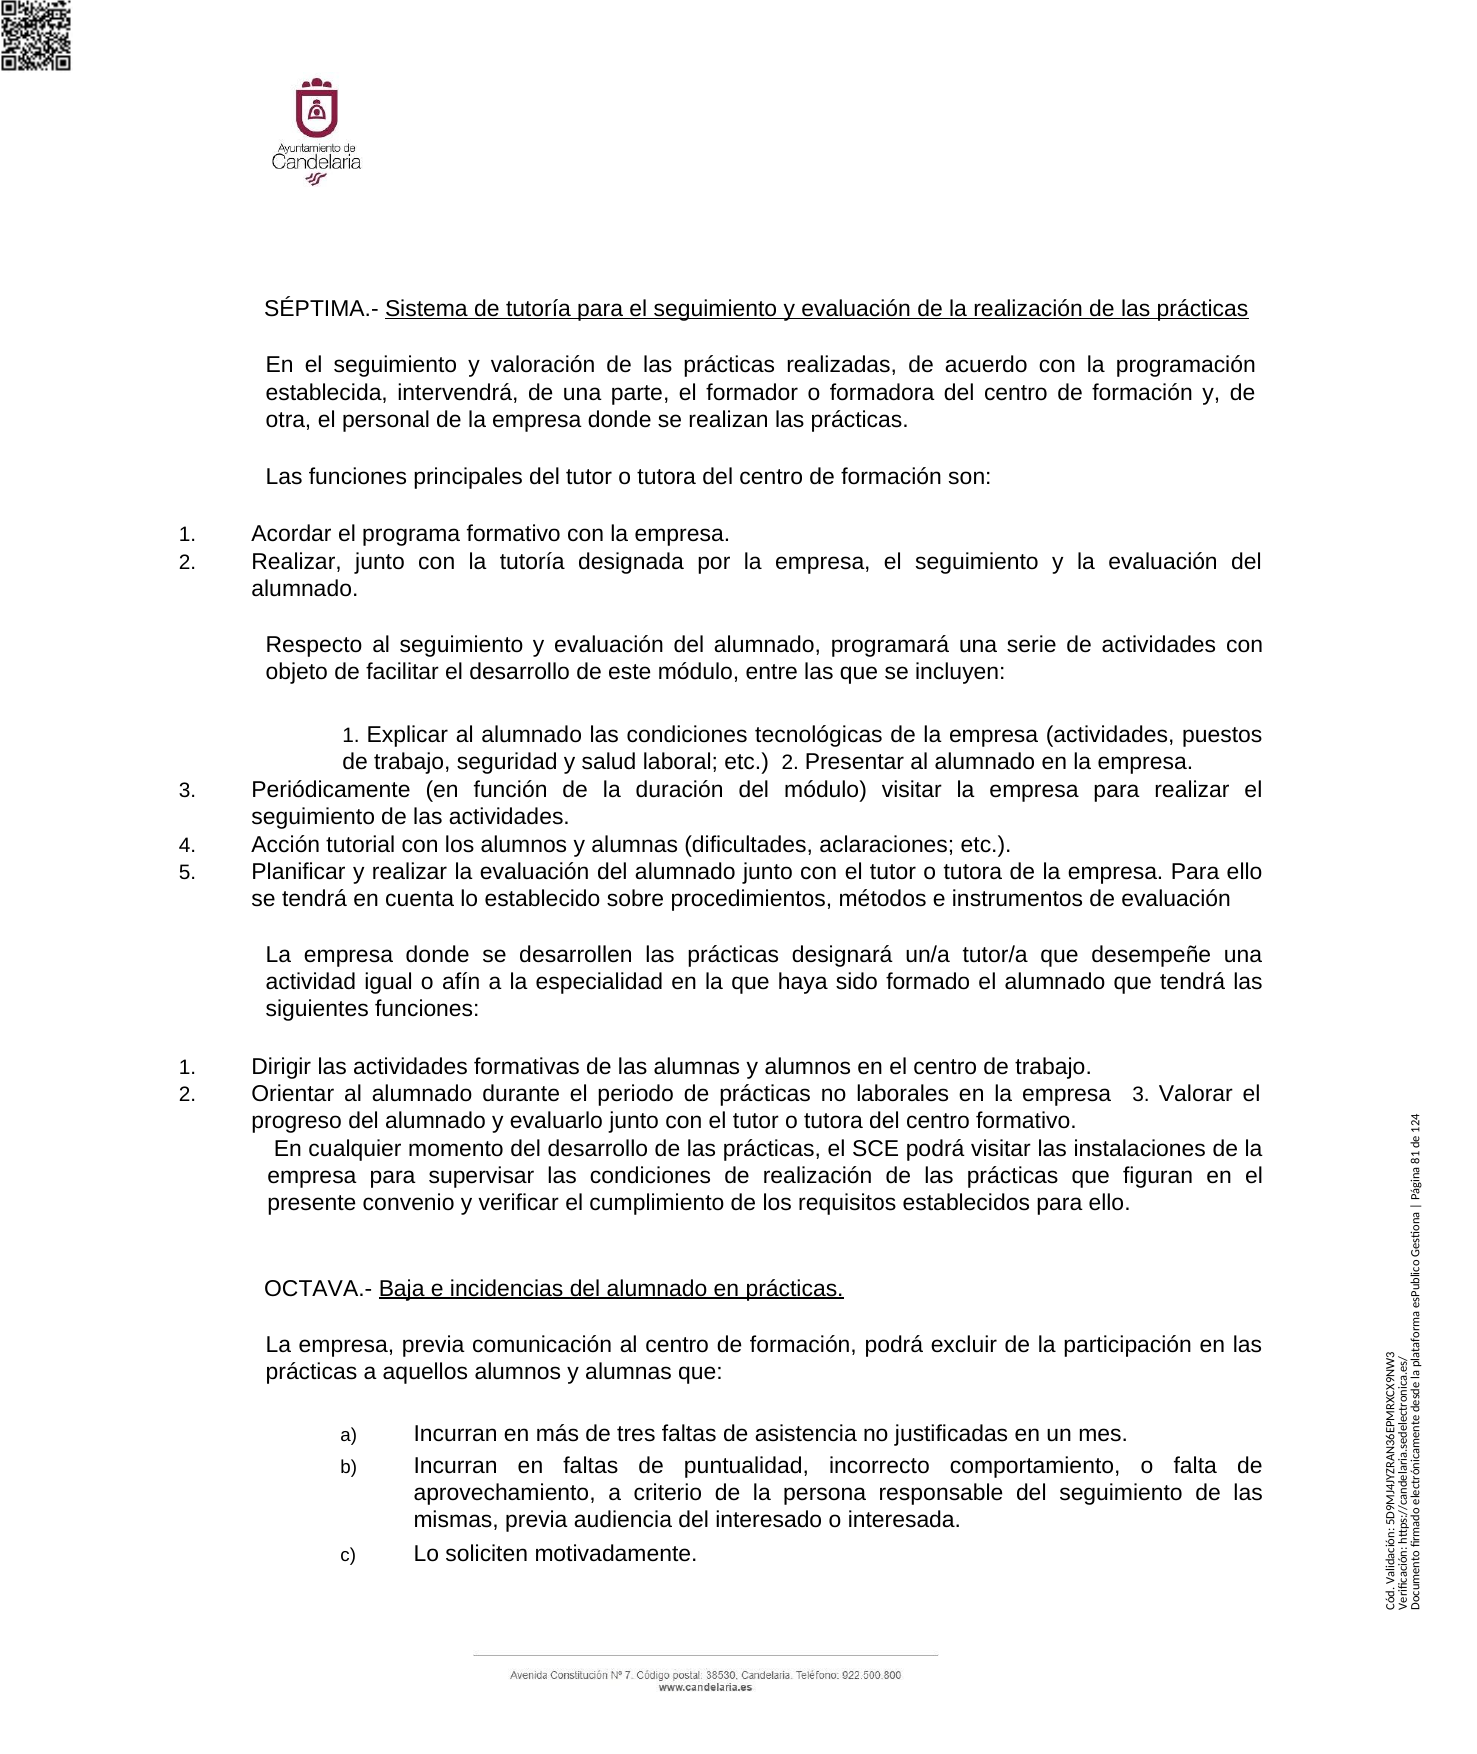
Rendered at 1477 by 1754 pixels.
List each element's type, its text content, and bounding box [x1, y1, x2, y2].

list Planificar y realizar la evaluación del alumnado junto con el tutor o tutora de la empresa. Para ello se tendrá en cuenta lo establecido sobre procedimientos, métodos e instrumentos de evaluación [179, 858, 1264, 912]
list Realizar, junto con la tutoría designada por la empresa, el seguimiento y la evaluación del alumnado. [179, 548, 1264, 601]
text OCTAVA.- Baja e incidencias del alumnado en prácticas. [264, 1274, 1269, 1301]
text 1. Explicar al alumnado las condiciones tecnológicas de la empresa (actividades, puestos de trabajo, seguridad y salud laboral; etc.) 2. Presentar al alumnado en la empresa. [342, 721, 1264, 775]
list Acción tutorial con los alumnos y alumnas (dificultades, aclaraciones; etc.). [179, 831, 1264, 857]
text La empresa donde se desarrollen las prácticas designará un/a tutor/a que desempeñe una actividad igual o afín a la especialidad en la que haya sido formado el alumnado que tendrá las siguientes funciones: [265, 941, 1264, 1022]
text SÉPTIMA.- Sistema de tutoría para el seguimiento y evaluación de la realización de las prácticas [264, 295, 1269, 322]
text En el seguimiento y valoración de las prácticas realizadas, de acuerdo con la programación establecida, intervendrá, de una parte, el formador o formadora del centro de formación y, de otra, el personal de la empresa donde se realizan las prácticas. [265, 351, 1257, 432]
text Respecto al seguimiento y evaluación del alumnado, programará una serie de actividades con objeto de facilitar el desarrollo de este módulo, entre las que se incluyen: [265, 631, 1264, 684]
list Incurran en más de tres faltas de asistencia no justificadas en un mes. [340, 1420, 1264, 1446]
list Lo soliciten motivadamente. [340, 1540, 1264, 1566]
list Acordar el programa formativo con la empresa. [179, 520, 1264, 547]
text La empresa, previa comunicación al centro de formación, podrá excluir de la participación en las prácticas a aquellos alumnos y alumnas que: [265, 1331, 1264, 1384]
list Incurran en faltas de puntualidad, incorrecto comportamiento, o falta de aprovechamiento, a criterio de la persona responsable del seguimiento de las mismas, previa audiencia del interesado o interesada. [340, 1452, 1264, 1532]
list Orientar al alumnado durante el periodo de prácticas no laborales en la empresa 3. Valorar el progreso del alumnado y evaluarlo junto con el tutor o tutora del centro formativo. [179, 1080, 1261, 1134]
text Las funciones principales del tutor o tutora del centro de formación son: [265, 463, 1264, 489]
list Dirigir las actividades formativas de las alumnas y alumnos en el centro de trabajo. [179, 1053, 1261, 1079]
text En cualquier momento del desarrollo de las prácticas, el SCE podrá visitar las instalaciones de la empresa para supervisar las condiciones de realización de las prácticas que figuran en el presente convenio y verificar el cumplimiento de los requisitos establecidos para ello. [267, 1135, 1264, 1216]
list Periódicamente (en función de la duración del módulo) visitar la empresa para realizar el seguimiento de las actividades. [179, 776, 1264, 829]
